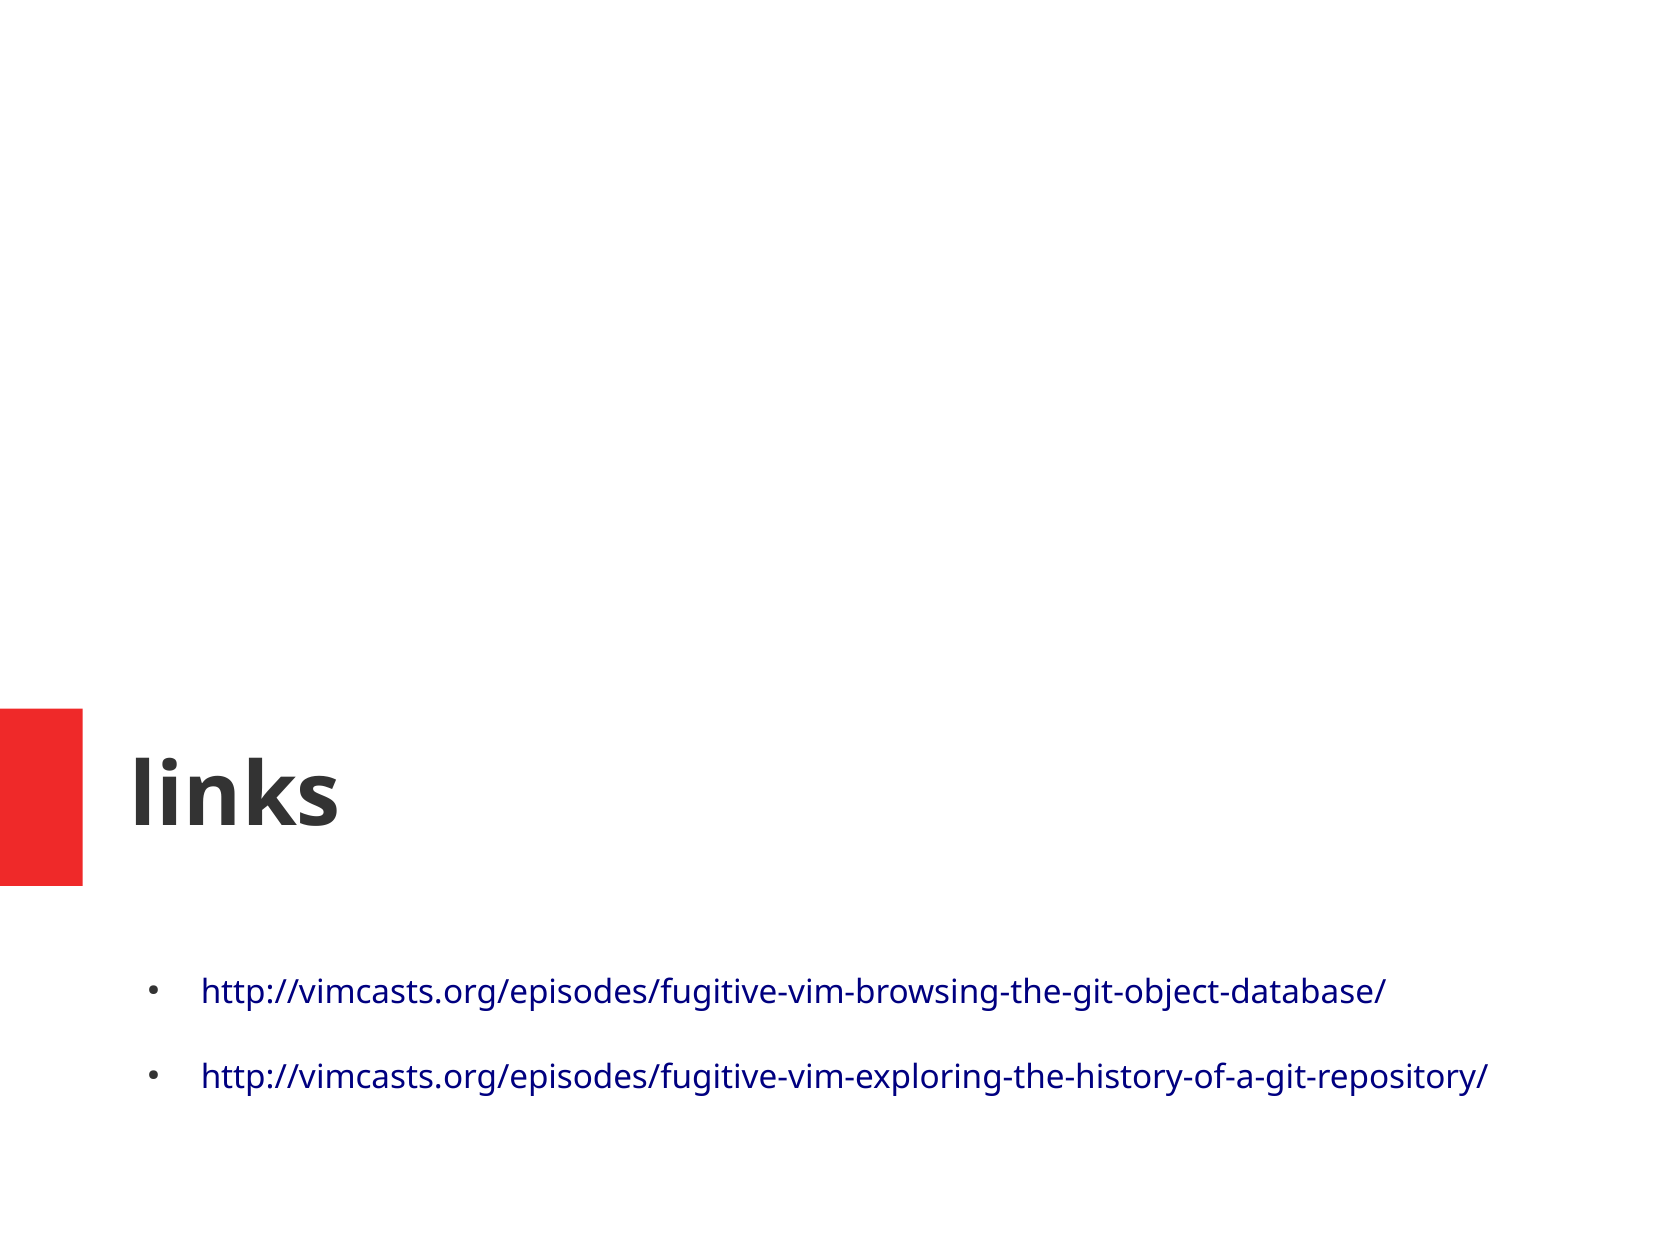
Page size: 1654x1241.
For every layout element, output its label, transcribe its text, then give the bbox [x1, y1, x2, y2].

list http://vimcasts.org/episodes/fugitive-vim-browsing-the-git-object-database/ http://vimcasts.org/episodes/fugitive-vim-exploring-the-history-of-a-git-repository/ [129, 968, 1536, 1241]
title links [129, 673, 1536, 910]
